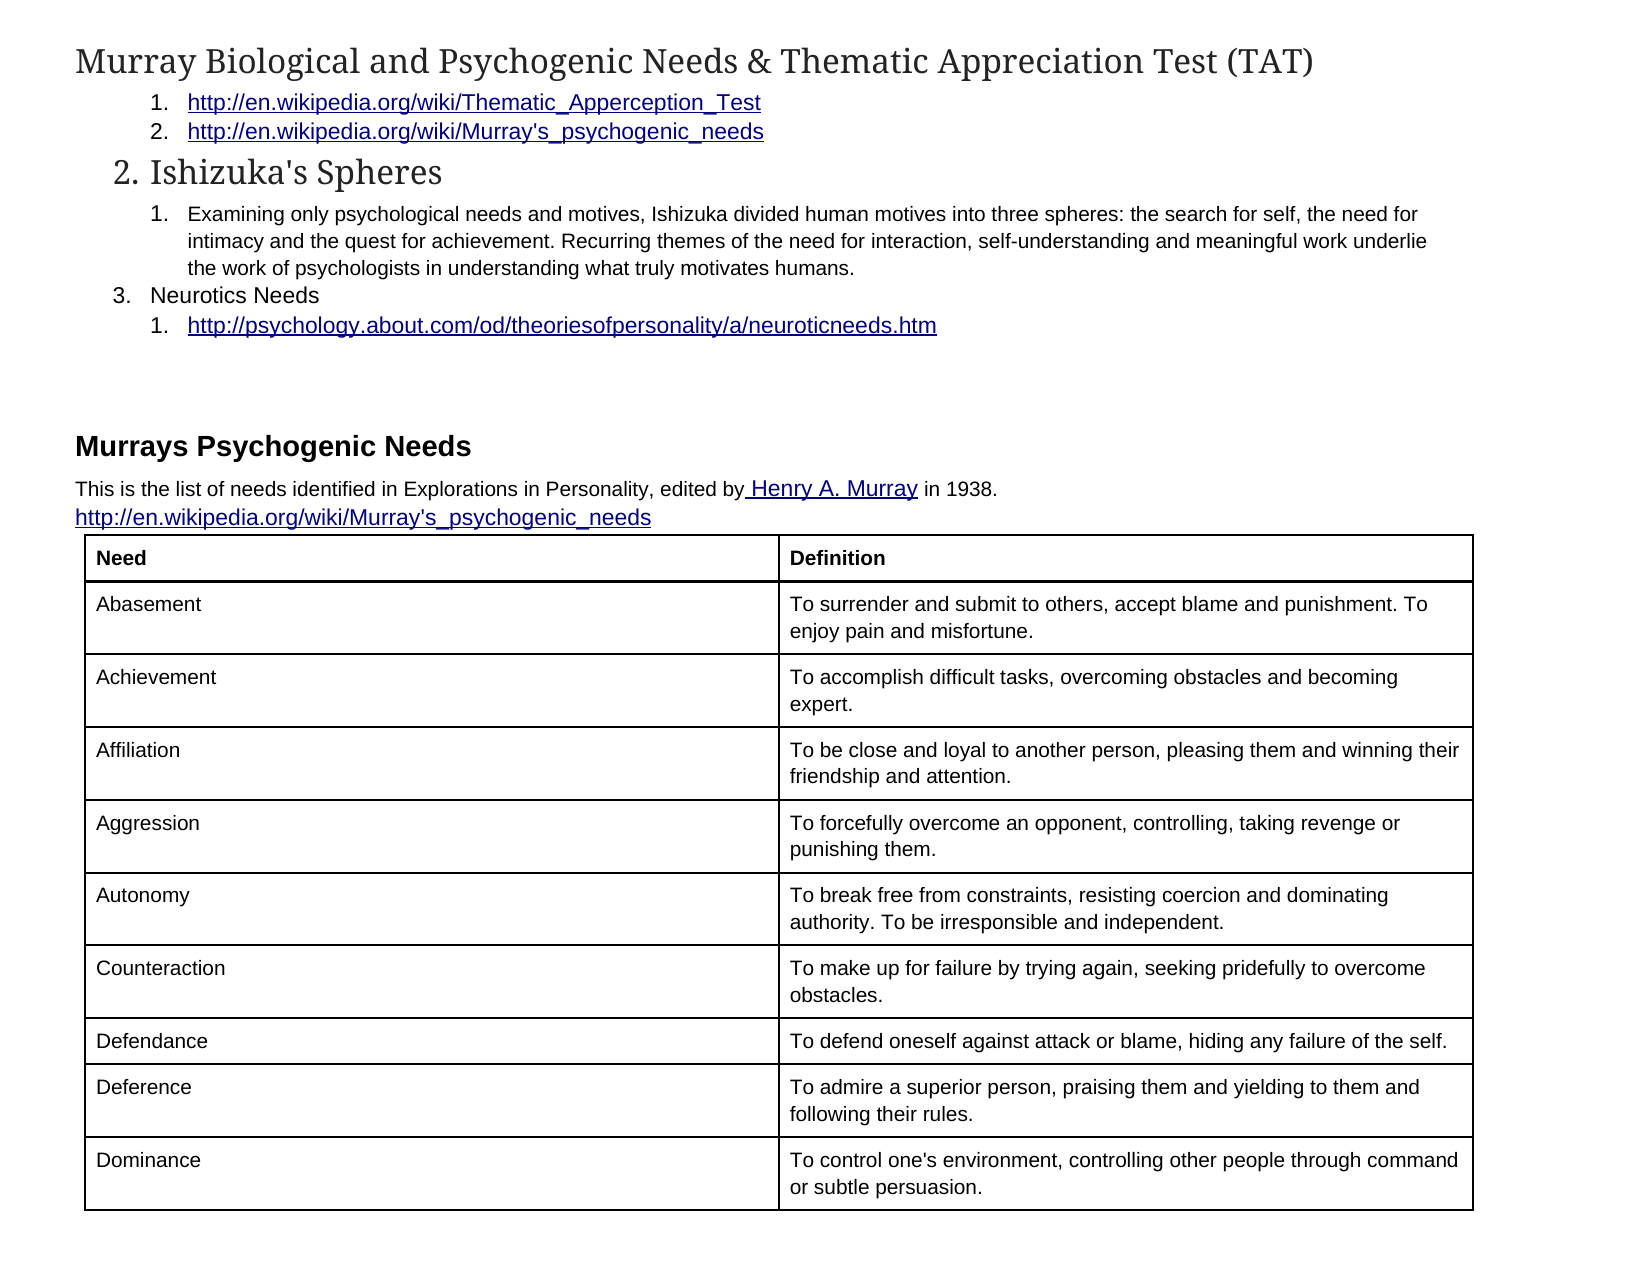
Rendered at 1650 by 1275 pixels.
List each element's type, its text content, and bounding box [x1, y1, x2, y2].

table_cell Dominance [86, 1138, 778, 1209]
table_cell To surrender and submit to others, accept blame and punishment. To enjoy pain and misfortune. [780, 583, 1472, 653]
table_cell Deference [86, 1065, 778, 1136]
table_cell To defend oneself against attack or blame, hiding any failure of the self. [780, 1019, 1472, 1063]
table_cell To be close and loyal to another person, pleasing them and winning their friendship and attention. [780, 728, 1472, 799]
table_cell To break free from constraints, resisting coercion and dominating authority. To be irresponsible and independent. [780, 874, 1472, 944]
subtitle Murray Biological and Psychogenic Needs & Thematic Appreciation Test (TAT) [75, 37, 1462, 83]
table_cell Affiliation [86, 728, 778, 799]
table_header Definition [780, 536, 1472, 580]
table_cell Aggression [86, 801, 778, 872]
subtitle Murrays Psychogenic Needs [75, 430, 1462, 462]
table_cell Abasement [86, 583, 778, 653]
list http://en.wikipedia.org/wiki/Thematic_Apperception_Test [150, 90, 1462, 115]
table_cell To forcefully overcome an opponent, controlling, taking revenge or punishing them. [780, 801, 1472, 872]
table_cell To admire a superior person, praising them and yielding to them and following their rules. [780, 1065, 1472, 1136]
list Examining only psychological needs and motives, Ishizuka divided human motives into three spheres: the search for self, the need for intimacy and the quest for achievement. Recurring themes of the need for interaction, self-understanding and meaningful work underlie the work of psychologists in understanding what truly motivates humans. [150, 201, 1462, 279]
table_cell Achievement [86, 655, 778, 726]
list Ishizuka's Spheres [112, 148, 1462, 194]
list http://en.wikipedia.org/wiki/Murray's_psychogenic_needs [150, 119, 1462, 145]
table_cell Defendance [86, 1019, 778, 1063]
text This is the list of needs identified in Explorations in Personality, edited by Henry A. Murray in 1938. [75, 475, 1462, 501]
table_cell To control one's environment, controlling other people through command or subtle persuasion. [780, 1138, 1472, 1209]
table_cell Autonomy [86, 874, 778, 944]
text http://en.wikipedia.org/wiki/Murray's_psychogenic_needs [75, 505, 1462, 530]
list Neurotics Needs [112, 283, 1462, 309]
table_cell To accomplish difficult tasks, overcoming obstacles and becoming expert. [780, 655, 1472, 726]
list http://psychology.about.com/od/theoriesofpersonality/a/neuroticneeds.htm [150, 312, 1462, 338]
table_cell Counteraction [86, 946, 778, 1017]
table_header Need [86, 536, 778, 580]
table_cell To make up for failure by trying again, seeking pridefully to overcome obstacles. [780, 946, 1472, 1017]
